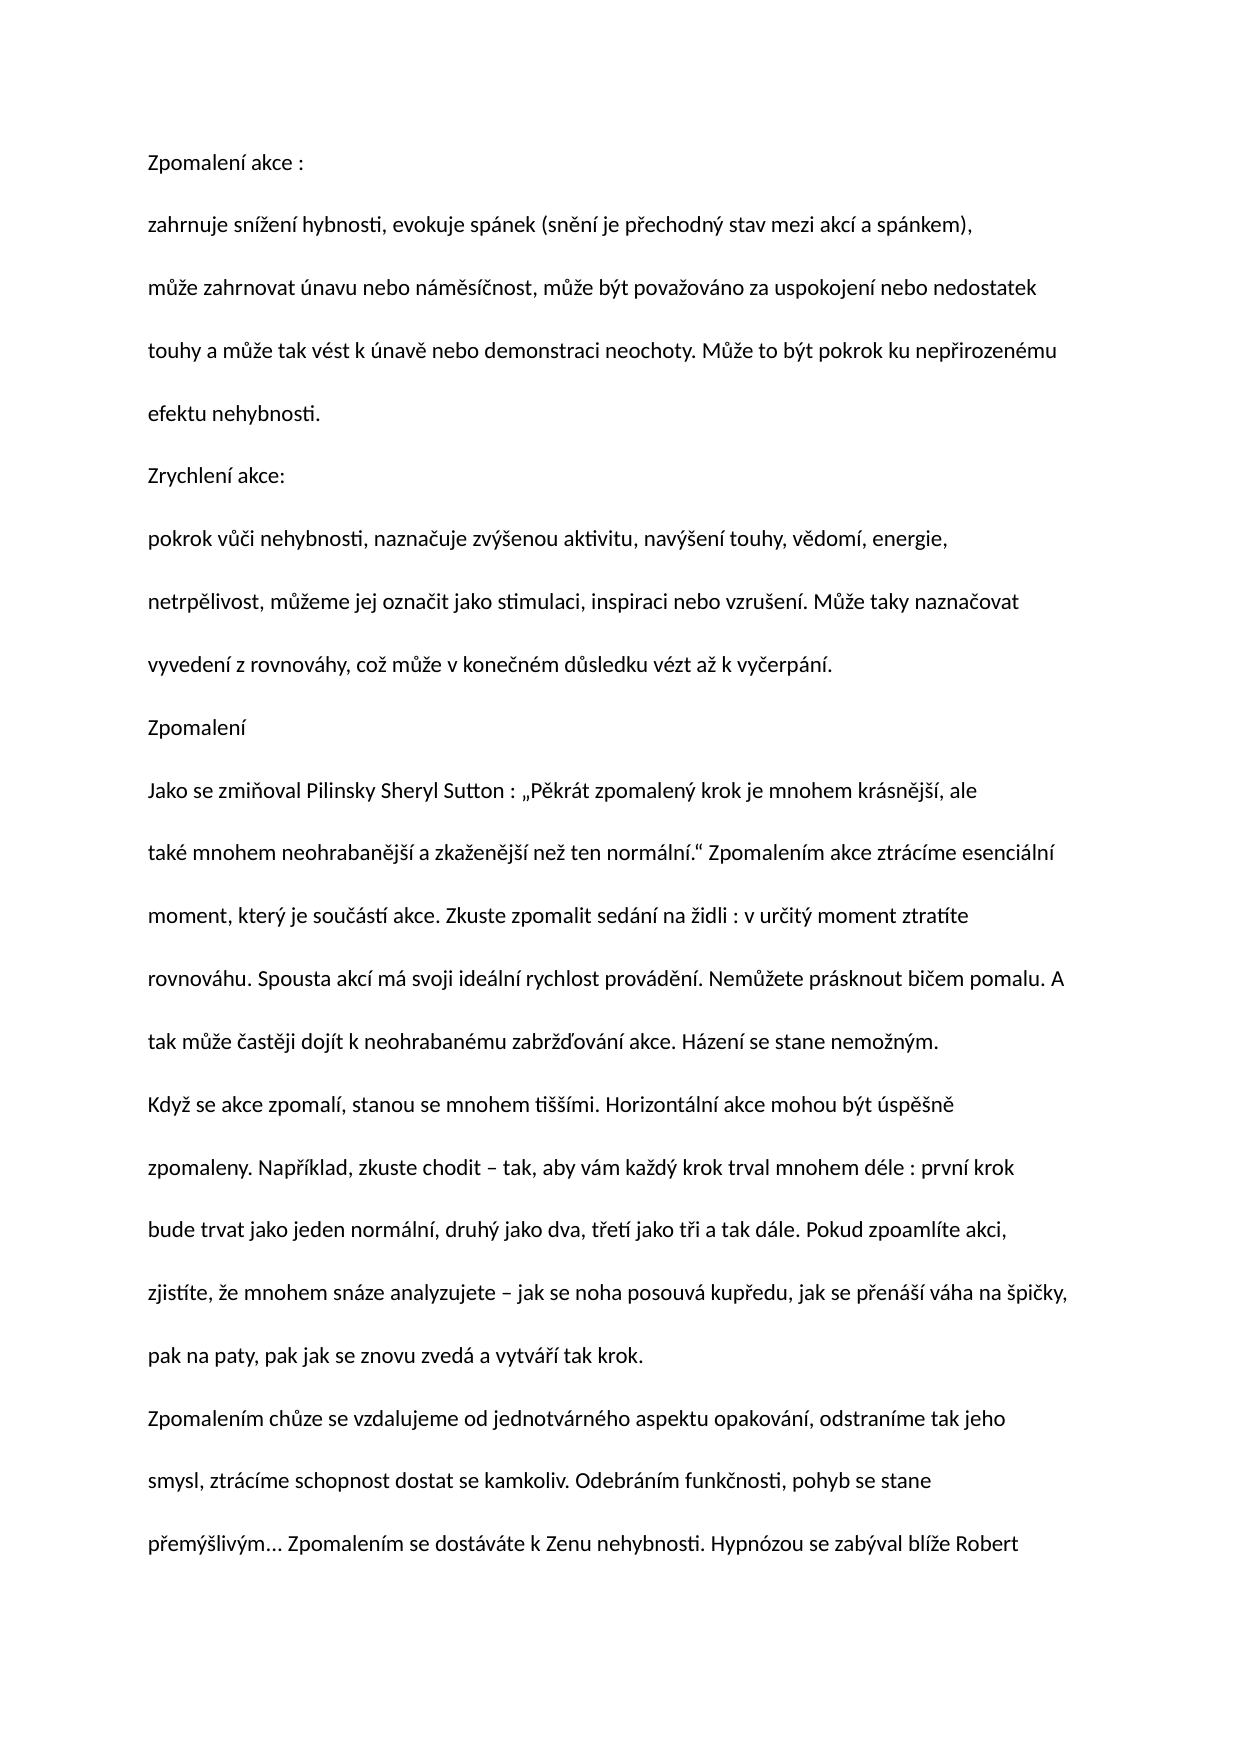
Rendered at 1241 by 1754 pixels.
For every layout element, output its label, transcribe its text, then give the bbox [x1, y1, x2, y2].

text vyvedení z rovnováhy, což může v konečném důsledku vézt až k vyčerpání. [148, 650, 1093, 678]
text Zrychlení akce: [148, 462, 1093, 490]
text tak může častěji dojít k neohrabanému zabržďování akce. Házení se stane nemožným. [148, 1027, 1093, 1055]
text rovnováhu. Spousta akcí má svoji ideální rychlost provádění. Nemůžete prásknout bičem pomalu. A [148, 964, 1093, 992]
text Jako se zmiňoval Pilinsky Sheryl Sutton : „Pěkrát zpomalený krok je mnohem krásnější, ale [148, 776, 1093, 804]
text moment, který je součástí akce. Zkuste zpomalit sedání na židli : v určitý moment ztratíte [148, 901, 1093, 929]
text Když se akce zpomalí, stanou se mnohem tiššími. Horizontální akce mohou být úspěšně [148, 1090, 1093, 1118]
text netrpělivost, můžeme jej označit jako stimulaci, inspiraci nebo vzrušení. Může taky naznačovat [148, 587, 1093, 615]
text touhy a může tak vést k únavě nebo demonstraci neochoty. Může to být pokrok ku nepřirozenému [148, 336, 1093, 364]
text Zpomalení [148, 713, 1093, 741]
text zahrnuje snížení hybnosti, evokuje spánek (snění je přechodný stav mezi akcí a spánkem), [148, 210, 1093, 238]
text Zpomalením chůze se vzdalujeme od jednotvárného aspektu opakování, odstraníme tak jeho [148, 1404, 1093, 1432]
text pak na paty, pak jak se znovu zvedá a vytváří tak krok. [148, 1341, 1093, 1369]
text smysl, ztrácíme schopnost dostat se kamkoliv. Odebráním funkčnosti, pohyb se stane [148, 1467, 1093, 1495]
text zpomaleny. Například, zkuste chodit – tak, aby vám každý krok trval mnohem déle : první krok [148, 1153, 1093, 1181]
text zjistíte, že mnohem snáze analyzujete – jak se noha posouvá kupředu, jak se přenáší váha na špičky, [148, 1278, 1093, 1306]
text může zahrnovat únavu nebo náměsíčnost, může být považováno za uspokojení nebo nedostatek [148, 273, 1093, 301]
text pokrok vůči nehybnosti, naznačuje zvýšenou aktivitu, navýšení touhy, vědomí, energie, [148, 524, 1093, 552]
text bude trvat jako jeden normální, druhý jako dva, třetí jako tři a tak dále. Pokud zpoamlíte akci, [148, 1215, 1093, 1243]
text efektu nehybnosti. [148, 399, 1093, 427]
text také mnohem neohrabanější a zkaženější než ten normální.“ Zpomalením akce ztrácíme esenciální [148, 838, 1093, 867]
text přemýšlivým... Zpomalením se dostáváte k Zenu nehybnosti. Hypnózou se zabýval blíže Robert [148, 1529, 1093, 1557]
text Zpomalení akce : [148, 148, 1093, 176]
